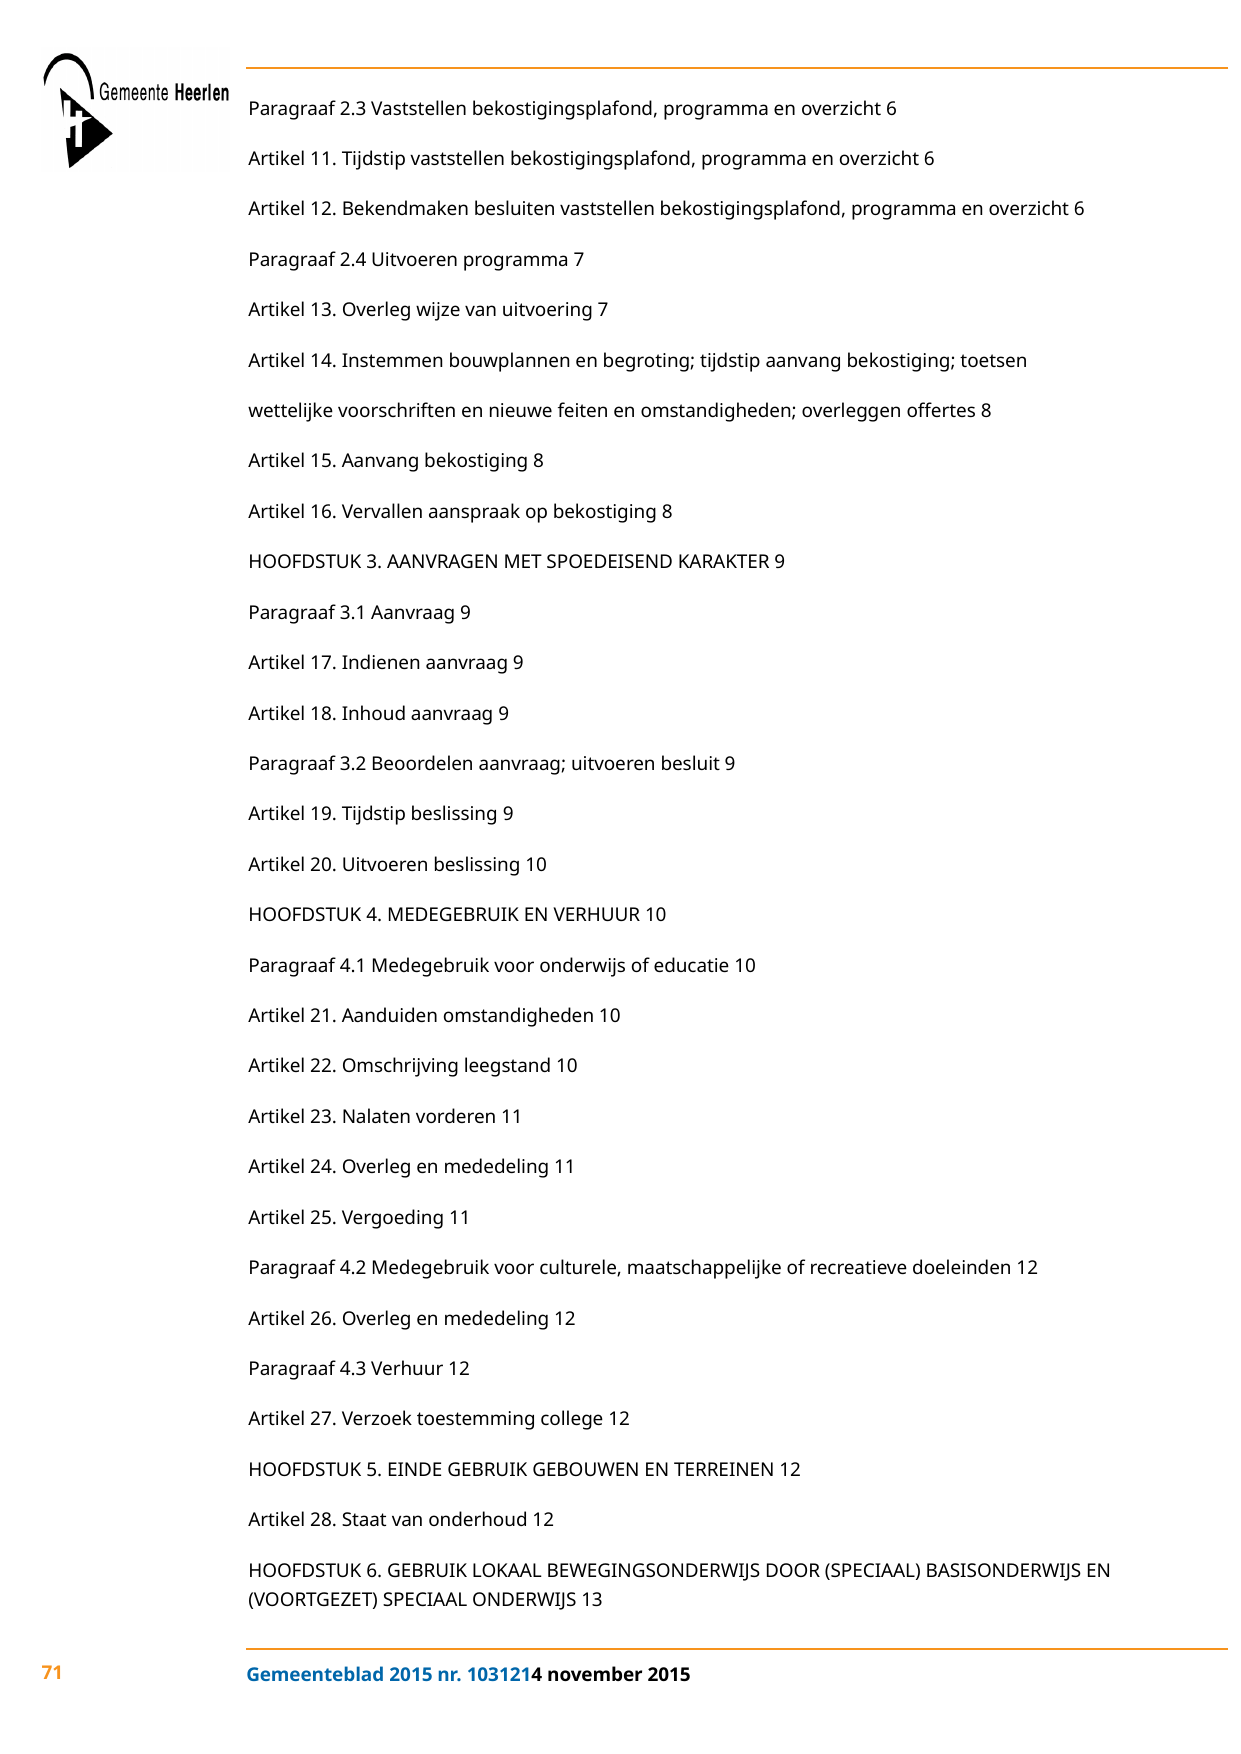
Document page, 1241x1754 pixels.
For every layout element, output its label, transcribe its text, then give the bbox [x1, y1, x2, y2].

text Artikel 13. Overleg wijze van uitvoering 7 [248, 296, 1152, 322]
text Artikel 27. Verzoek toestemming college 12 [248, 1406, 1152, 1431]
text HOOFDSTUK 4. MEDEGEBRUIK EN VERHUUR 10 [248, 901, 1152, 927]
text HOOFDSTUK 6. GEBRUIK LOKAAL BEWEGINGSONDERWIJS DOOR (SPECIAAL) BASISONDERWIJS EN (VOORTGEZET) SPECIAAL ONDERWIJS 13 [248, 1557, 1152, 1612]
text Paragraaf 3.1 Aanvraag 9 [248, 599, 1152, 625]
text Paragraaf 3.2 Beoordelen aanvraag; uitvoeren besluit 9 [248, 750, 1152, 776]
text Paragraaf 2.4 Uitvoeren programma 7 [248, 246, 1152, 272]
text Artikel 14. Instemmen bouwplannen en begroting; tijdstip aanvang bekostiging; toetsen [248, 347, 1152, 373]
text Artikel 17. Indienen aanvraag 9 [248, 649, 1152, 675]
text Artikel 21. Aanduiden omstandigheden 10 [248, 1002, 1152, 1028]
text Artikel 23. Nalaten vorderen 11 [248, 1103, 1152, 1129]
text Artikel 24. Overleg en mededeling 11 [248, 1153, 1152, 1179]
text Artikel 16. Vervallen aanspraak op bekostiging 8 [248, 498, 1152, 524]
text HOOFDSTUK 3. AANVRAGEN MET SPOEDEISEND KARAKTER 9 [248, 548, 1152, 574]
text Artikel 26. Overleg en mededeling 12 [248, 1305, 1152, 1331]
text Paragraaf 4.2 Medegebruik voor culturele, maatschappelijke of recreatieve doeleinden 12 [248, 1254, 1152, 1280]
picture [41, 47, 231, 172]
text HOOFDSTUK 5. EINDE GEBRUIK GEBOUWEN EN TERREINEN 12 [248, 1456, 1152, 1482]
text Paragraaf 4.1 Medegebruik voor onderwijs of educatie 10 [248, 952, 1152, 978]
text Artikel 18. Inhoud aanvraag 9 [248, 700, 1152, 726]
text Artikel 28. Staat van onderhoud 12 [248, 1506, 1152, 1532]
text Artikel 11. Tijdstip vaststellen bekostigingsplafond, programma en overzicht 6 [248, 145, 1152, 171]
text Artikel 22. Omschrijving leegstand 10 [248, 1053, 1152, 1078]
text Artikel 19. Tijdstip beslissing 9 [248, 801, 1152, 826]
text Paragraaf 4.3 Verhuur 12 [248, 1355, 1152, 1381]
text Artikel 12. Bekendmaken besluiten vaststellen bekostigingsplafond, programma en overzicht 6 [248, 196, 1152, 221]
text Paragraaf 2.3 Vaststellen bekostigingsplafond, programma en overzicht 6 [248, 95, 1152, 121]
text Artikel 25. Vergoeding 11 [248, 1204, 1152, 1230]
text wettelijke voorschriften en nieuwe feiten en omstandigheden; overleggen offertes 8 [248, 397, 1152, 423]
text Artikel 15. Aanvang bekostiging 8 [248, 448, 1152, 473]
text Artikel 20. Uitvoeren beslissing 10 [248, 851, 1152, 877]
